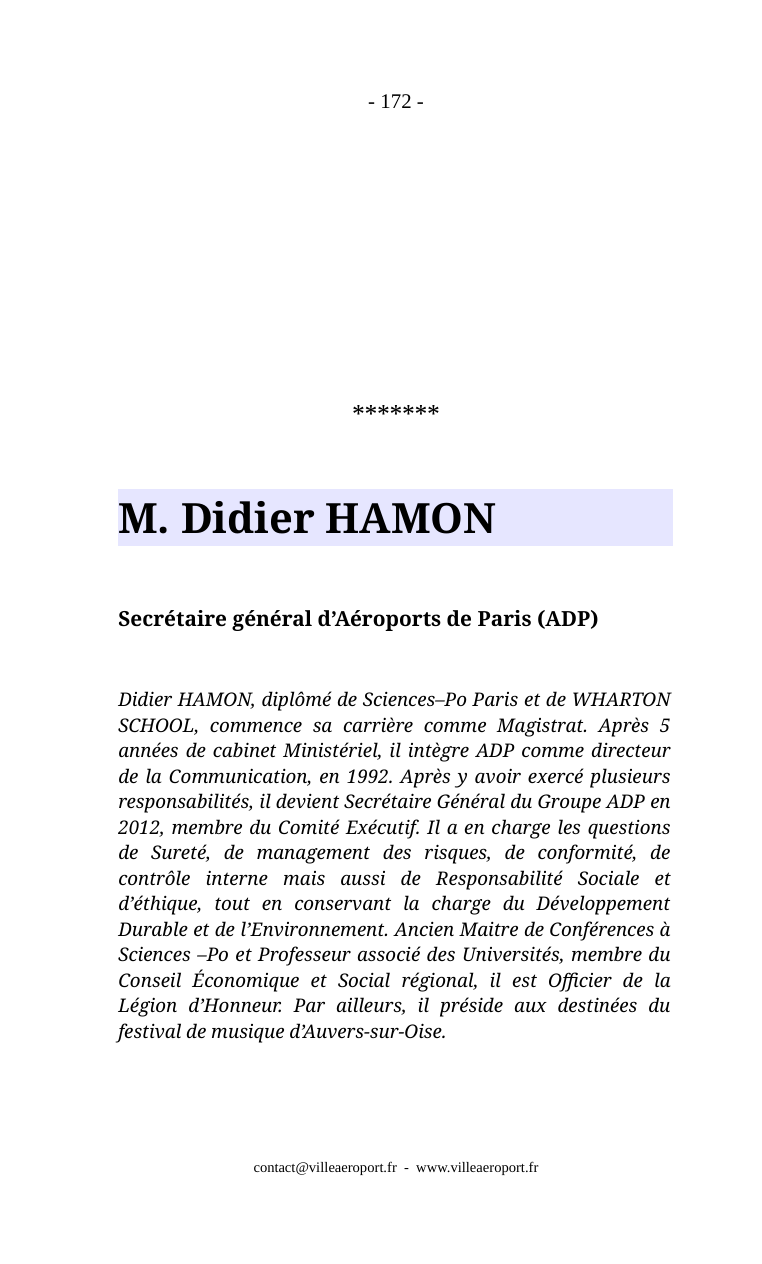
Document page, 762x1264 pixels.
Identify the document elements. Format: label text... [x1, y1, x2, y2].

text M. Didier HAMON [118, 489, 673, 546]
text Didier HAMON, diplômé de Sciences–Po Paris et de WHARTON SCHOOL, commence sa carrière comme Magistrat. Après 5 années de cabinet Ministériel, il intègre ADP comme directeur de la Communication, en 1992. Après y avoir exercé plusieurs responsabilités, il devient Secrétaire Général du Groupe ADP en 2012, membre du Comité Exécutif. Il a en charge les questions de Sureté, de management des risques, de conformité, de contrôle interne mais aussi de Responsabilité Sociale et d’éthique, tout en conservant la charge du Développement Durable et de l’Environnement. Ancien Maitre de Conférences à Sciences –Po et Professeur associé des Universités, membre du Conseil Économique et Social régional, il est Officier de la Légion d’Honneur. Par ailleurs, il préside aux destinées du festival de musique d’Auvers-sur-Oise. [118, 686, 673, 1044]
text Secrétaire général d’Aéroports de Paris (ADP) [118, 604, 673, 632]
text ******* [118, 374, 673, 431]
